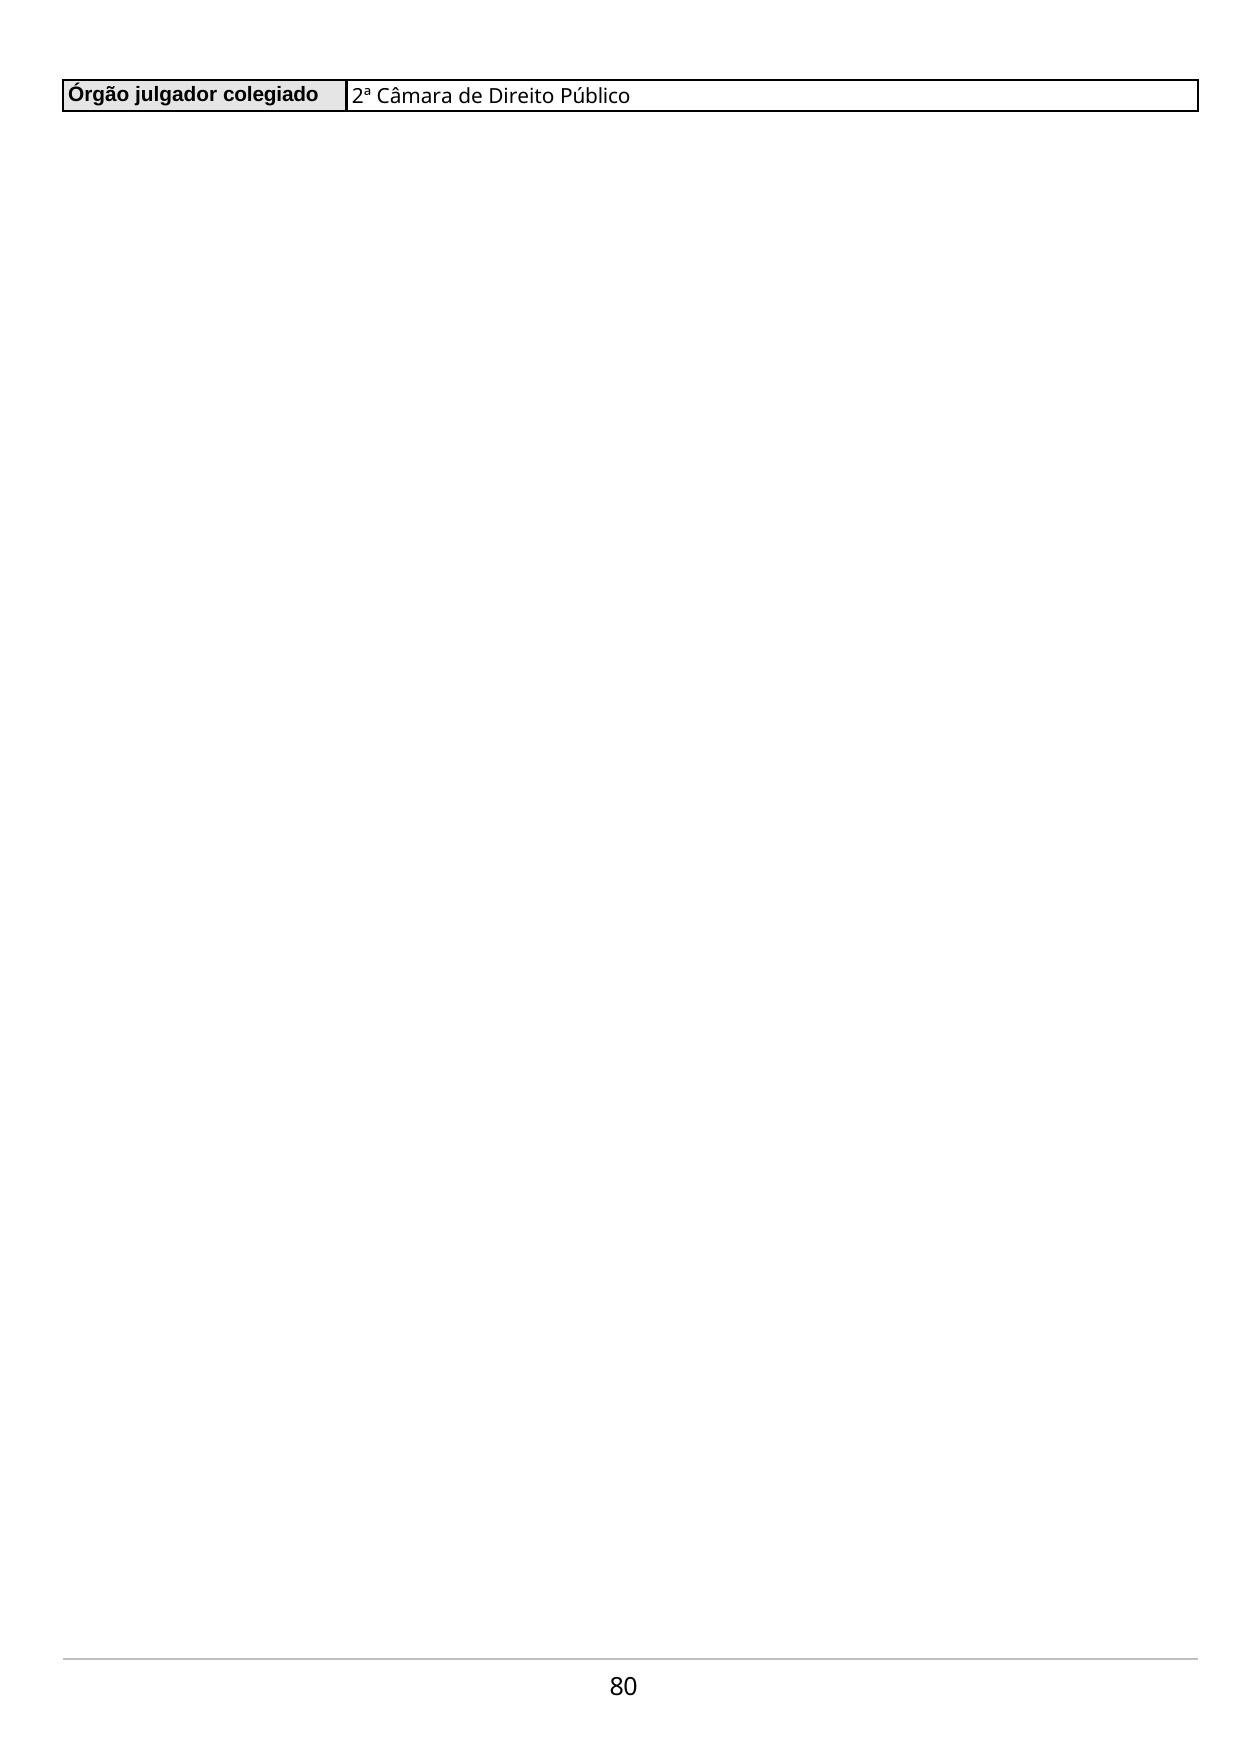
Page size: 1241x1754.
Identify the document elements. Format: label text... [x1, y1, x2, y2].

table_cell Órgão julgador colegiado [64, 81, 345, 110]
table_cell 2ª Câmara de Direito Público [348, 81, 1197, 110]
